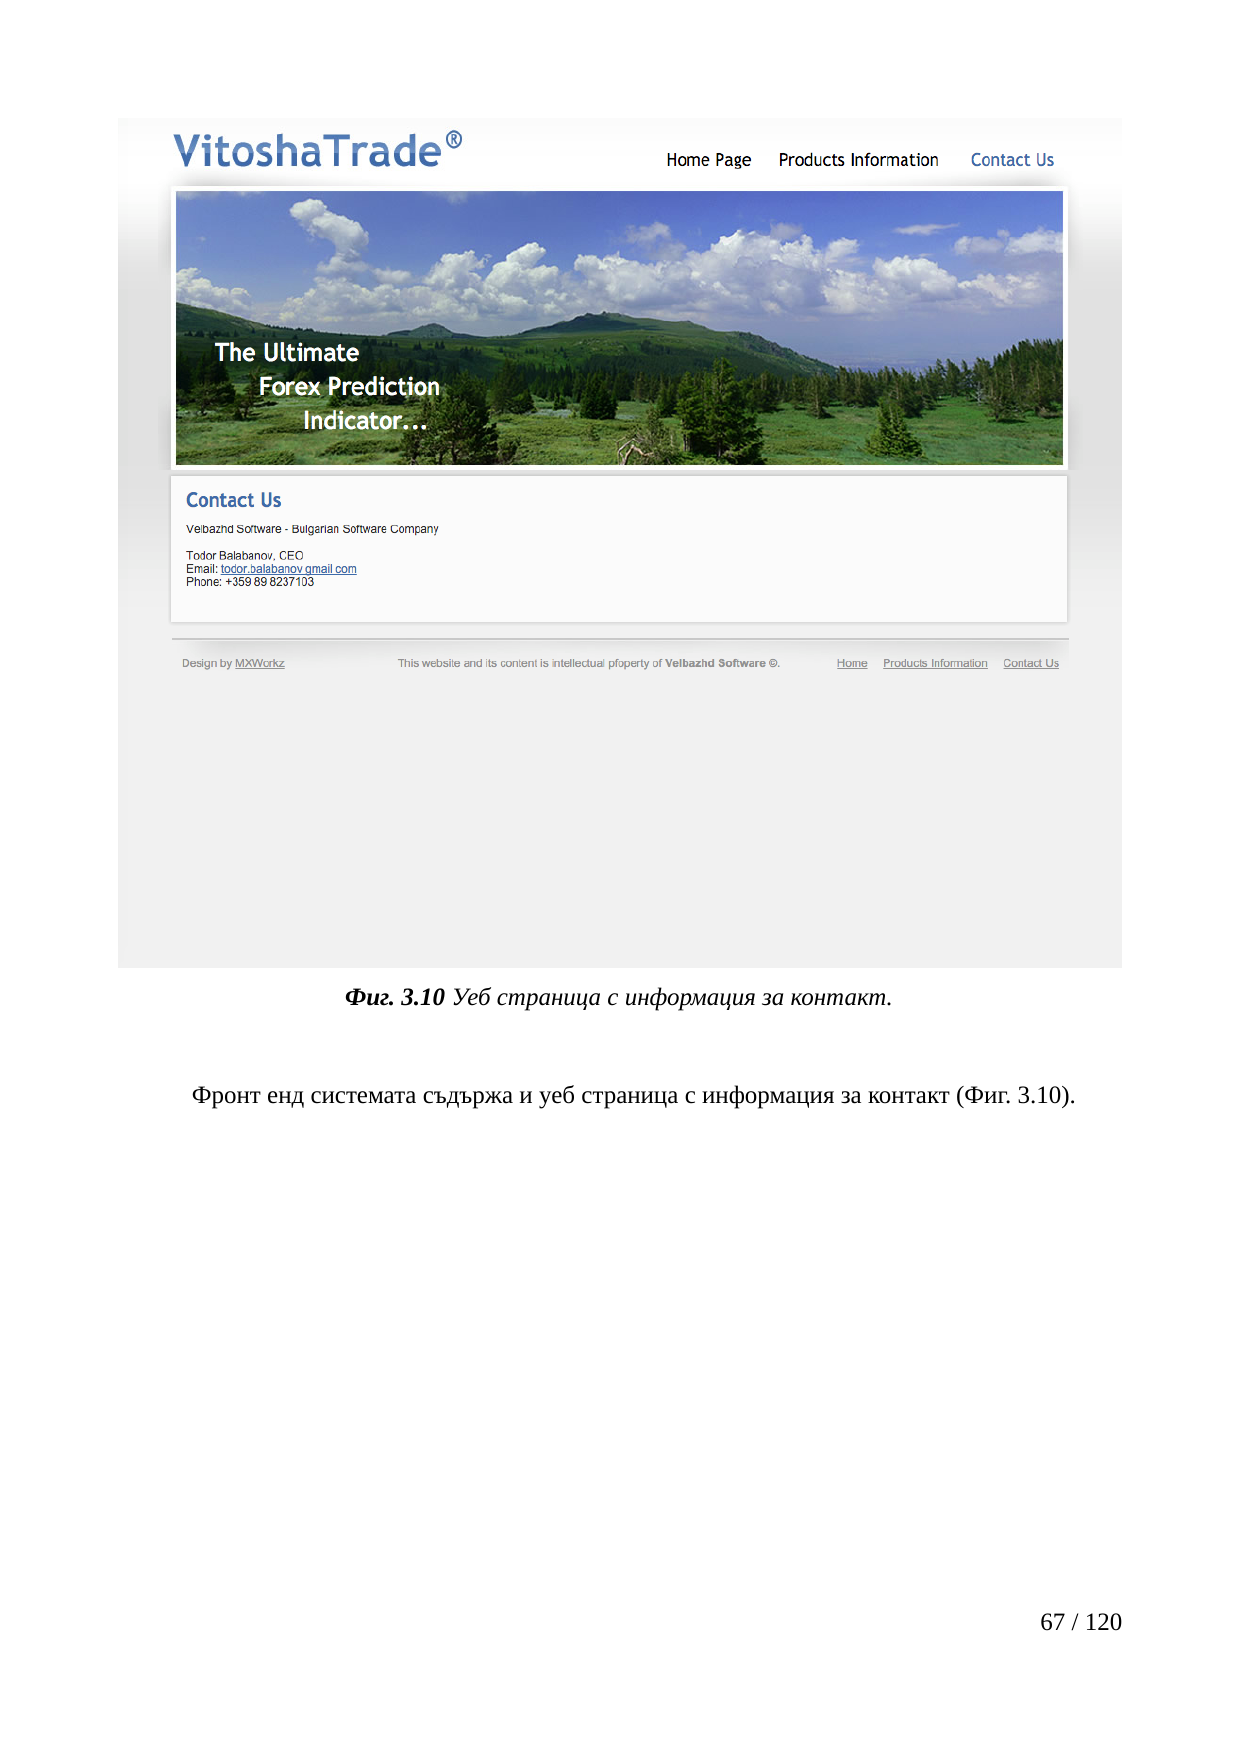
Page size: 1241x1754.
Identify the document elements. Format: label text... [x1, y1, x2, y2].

text Фронт енд системата съдържа и уеб страница с информация за контакт (Фиг. 3.10). [118, 1080, 1122, 1109]
text Фиг. 3.10 Уеб страница с информация за контакт. [118, 968, 1122, 1010]
picture [118, 118, 1122, 968]
